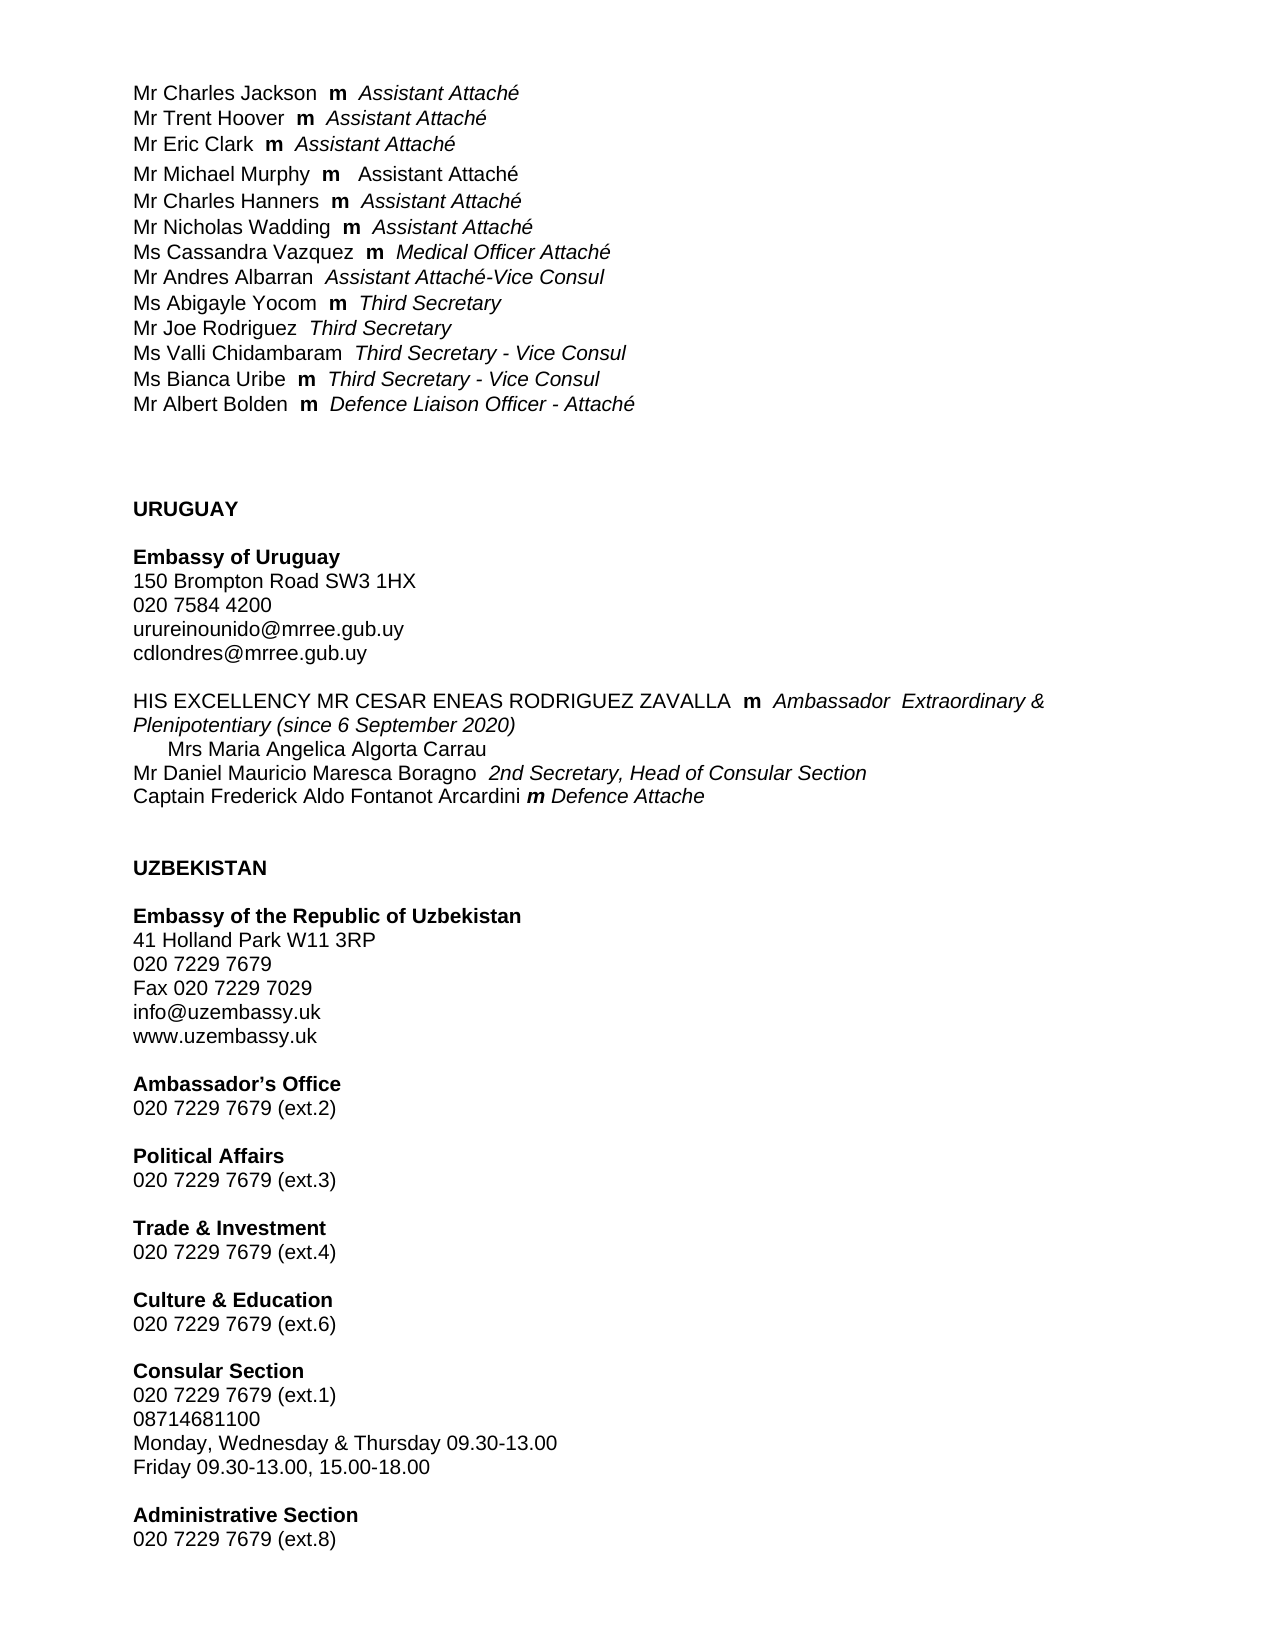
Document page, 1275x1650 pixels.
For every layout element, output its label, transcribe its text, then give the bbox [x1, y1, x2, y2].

text 150 Brompton Road SW3 1HX [133, 569, 1181, 593]
text Mr Andres Albarran Assistant Attaché-Vice Consul [133, 265, 1181, 289]
text 41 Holland Park W11 3RP [133, 928, 1181, 952]
text URUGUAY [133, 497, 1181, 521]
text Captain Frederick Aldo Fontanot Arcardini m Defence Attache [133, 784, 1181, 808]
text Consular Section [133, 1359, 1181, 1383]
text Administrative Section [133, 1503, 1181, 1527]
text 020 7584 4200 [133, 593, 1181, 617]
text 020 7229 7679 (ext.2) [133, 1096, 1181, 1120]
text Political Affairs [133, 1144, 1181, 1168]
text Mr Trent Hoover m Assistant Attaché [133, 106, 1181, 130]
text Ms Abigayle Yocom m Third Secretary [133, 290, 1181, 314]
text Mr Charles Hanners m Assistant Attaché [133, 189, 1181, 213]
text Ms Cassandra Vazquez m Medical Officer Attaché [133, 240, 1181, 264]
text Mrs Maria Angelica Algorta Carrau [133, 736, 1181, 760]
text 020 7229 7679 (ext.6) [133, 1311, 1181, 1335]
text 020 7229 7679 (ext.3) [133, 1168, 1181, 1192]
text HIS EXCELLENCY MR CESAR ENEAS RODRIGUEZ ZAVALLA m Ambassador Extraordinary & Plenipotentiary (since 6 September 2020) [133, 688, 1181, 736]
text Mr Albert Bolden m Defence Liaison Officer - Attaché [133, 392, 1181, 416]
text Mr Michael Murphy m Assistant Attaché [133, 157, 1181, 187]
text 020 7229 7679 [133, 952, 1181, 976]
text UZBEKISTAN [133, 856, 1181, 880]
text cdlondres@mrree.gub.uy [133, 641, 1181, 664]
text Embassy of the Republic of Uzbekistan [133, 904, 1181, 928]
text Ambassador’s Office [133, 1072, 1181, 1096]
text Fax 020 7229 7029 [133, 976, 1181, 1000]
text Mr Eric Clark m Assistant Attaché [133, 132, 1181, 156]
text urureinounido@mrree.gub.uy [133, 617, 1181, 641]
text Friday 09.30-13.00, 15.00-18.00 [133, 1455, 1181, 1479]
text www.uzembassy.uk [133, 1024, 1181, 1048]
text 020 7229 7679 (ext.1) [133, 1383, 1181, 1407]
text Monday, Wednesday & Thursday 09.30-13.00 [133, 1431, 1181, 1455]
text 020 7229 7679 (ext.8) [133, 1527, 1181, 1551]
text Mr Joe Rodriguez Third Secretary [133, 316, 1181, 340]
text Culture & Education [133, 1287, 1181, 1311]
text Mr Nicholas Wadding m Assistant Attaché [133, 214, 1181, 238]
text Mr Charles Jackson m Assistant Attaché [133, 81, 1181, 105]
text Ms Bianca Uribe m Third Secretary - Vice Consul [133, 366, 1181, 390]
text Embassy of Uruguay [133, 545, 1181, 569]
text info@uzembassy.uk [133, 1000, 1181, 1024]
text 020 7229 7679 (ext.4) [133, 1239, 1181, 1263]
text Ms Valli Chidambaram Third Secretary - Vice Consul [133, 341, 1181, 365]
text Mr Daniel Mauricio Maresca Boragno 2nd Secretary, Head of Consular Section [133, 760, 1181, 784]
text 08714681100 [133, 1407, 1181, 1431]
text Trade & Investment [133, 1216, 1181, 1239]
